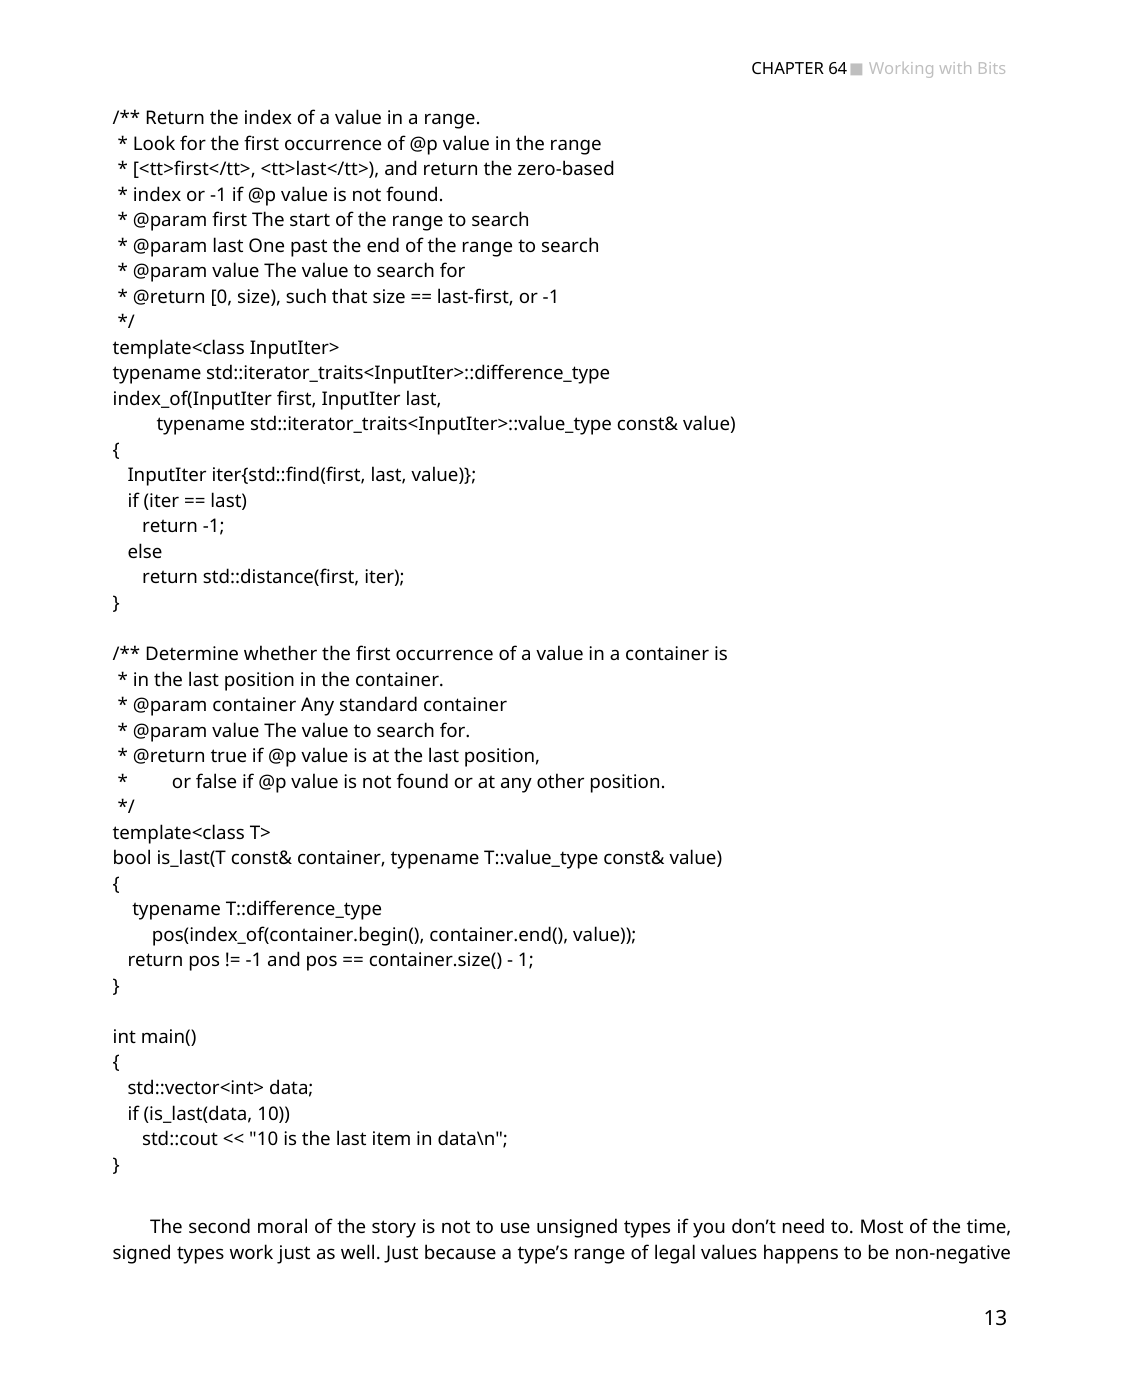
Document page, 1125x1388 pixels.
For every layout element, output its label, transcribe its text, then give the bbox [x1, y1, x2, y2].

text pos(index_of(container.begin(), container.end(), value)); [112, 921, 1012, 947]
text /** Return the index of a value in a range. [112, 104, 1012, 130]
text typename T::difference_type [112, 896, 1012, 921]
text } [112, 589, 1012, 615]
text typename std::iterator_traits<InputIter>::difference_type [112, 360, 1012, 385]
text * @param value The value to search for [112, 258, 1012, 283]
text } [112, 1151, 1012, 1176]
text */ [112, 309, 1012, 334]
text * or false if @p value is not found or at any other position. [112, 768, 1012, 793]
text * Look for the first occurrence of @p value in the range [112, 130, 1012, 156]
text * @param container Any standard container [112, 691, 1012, 717]
text * @return true if @p value is at the last position, [112, 742, 1012, 768]
text bool is_last(T const& container, typename T::value_type const& value) [112, 844, 1012, 870]
text typename std::iterator_traits<InputIter>::value_type const& value) [112, 411, 1012, 436]
text template<class T> [112, 819, 1012, 844]
text * @param value The value to search for. [112, 717, 1012, 742]
text * @param last One past the end of the range to search [112, 232, 1012, 258]
text * [<tt>first</tt>, <tt>last</tt>), and return the zero-based [112, 156, 1012, 181]
text { [112, 1049, 1012, 1074]
text { [112, 870, 1012, 896]
text return pos != -1 and pos == container.size() - 1; [112, 947, 1012, 972]
text { [112, 436, 1012, 462]
text std::vector<int> data; [112, 1074, 1012, 1100]
text return -1; [112, 513, 1012, 538]
text } [112, 972, 1012, 998]
text return std::distance(first, iter); [112, 564, 1012, 589]
text * in the last position in the container. [112, 666, 1012, 691]
text * @return [0, size), such that size == last-first, or -1 [112, 283, 1012, 309]
text if (is_last(data, 10)) [112, 1100, 1012, 1125]
text template<class InputIter> [112, 334, 1012, 360]
text InputIter iter{std::find(first, last, value)}; [112, 462, 1012, 487]
text int main() [112, 1023, 1012, 1049]
text The second moral of the story is not to use unsigned types if you don’t need to. Most of the time, signed types work just as well. Just because a type’s range of legal values happens to be non-negative [112, 1214, 1012, 1265]
text /** Determine whether the first occurrence of a value in a container is [112, 640, 1012, 666]
text * index or -1 if @p value is not found. [112, 181, 1012, 207]
text */ [112, 793, 1012, 819]
text * @param first The start of the range to search [112, 207, 1012, 232]
text else [112, 538, 1012, 564]
text std::cout << "10 is the last item in data\n"; [112, 1125, 1012, 1151]
text index_of(InputIter first, InputIter last, [112, 385, 1012, 411]
text if (iter == last) [112, 487, 1012, 513]
